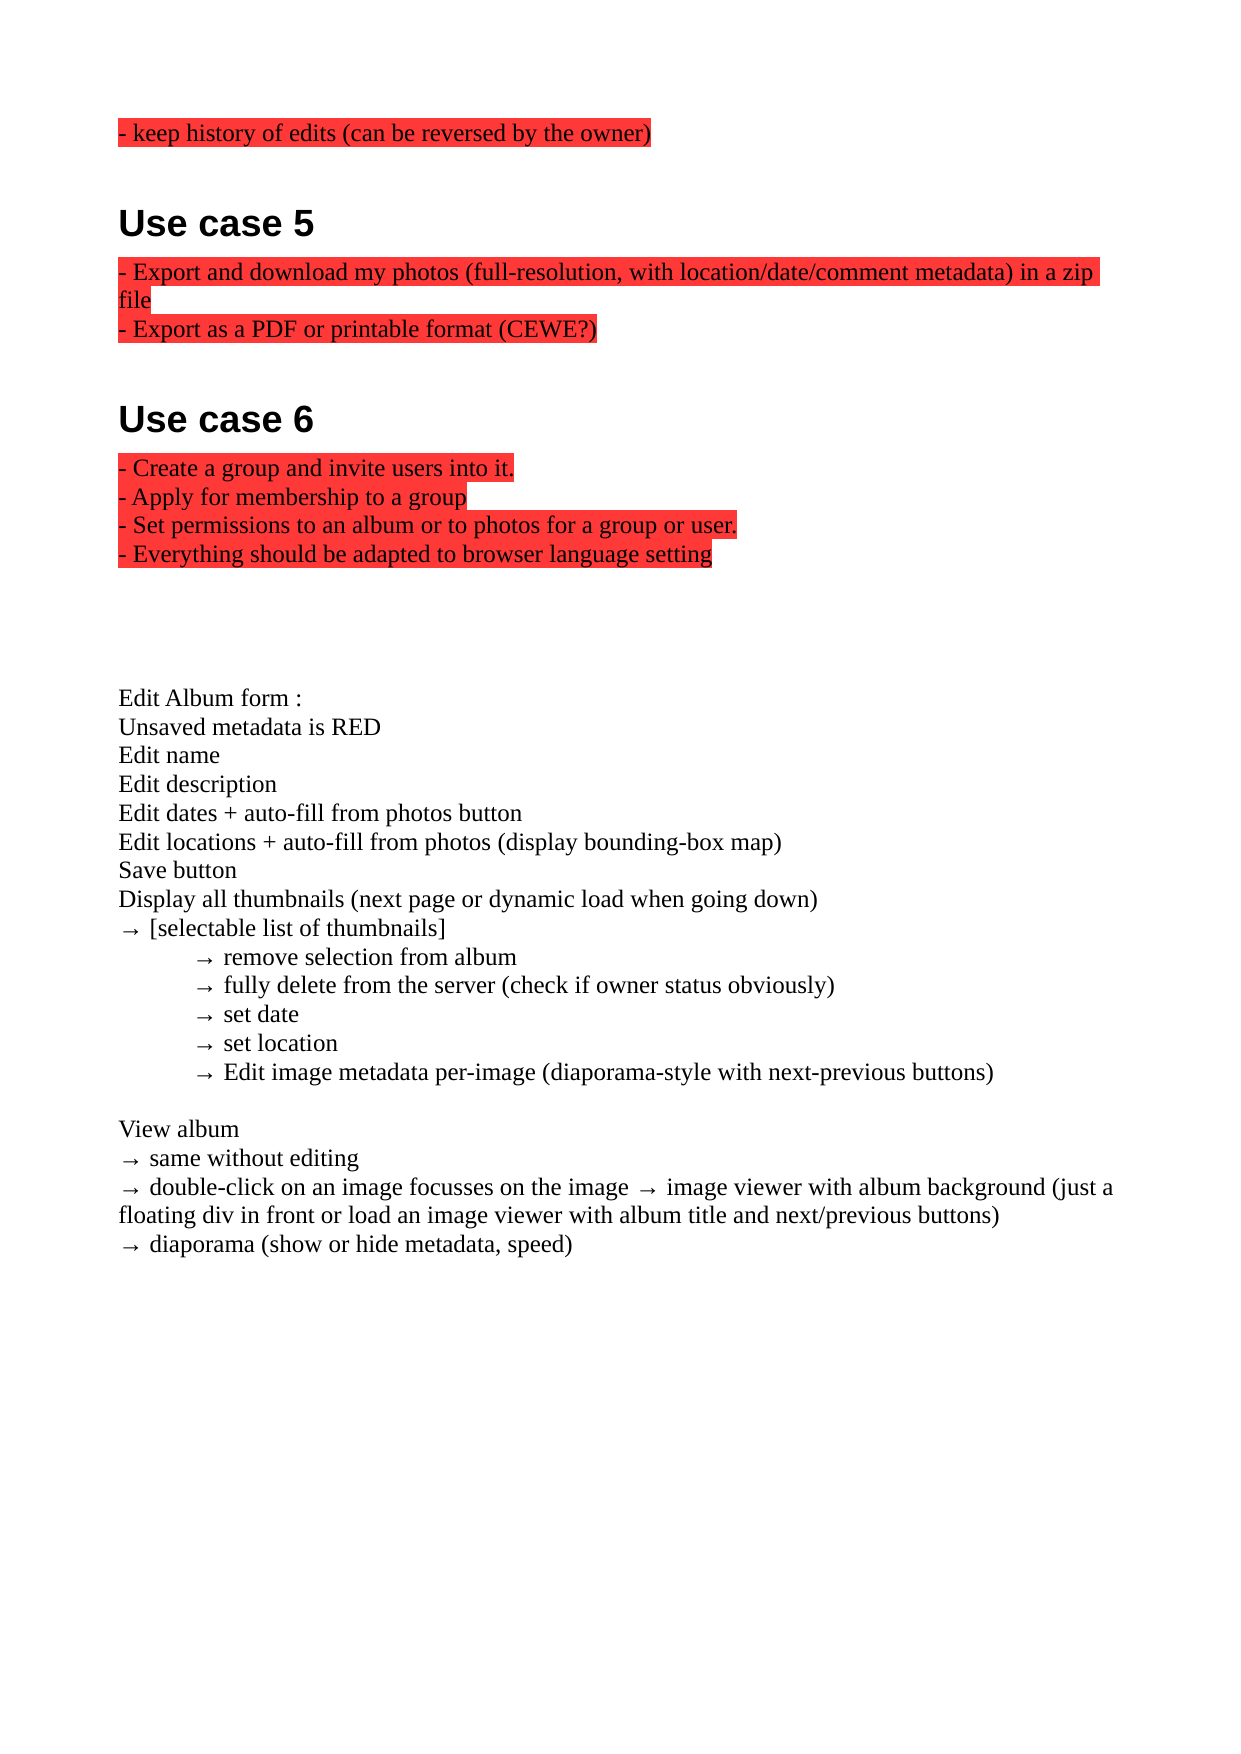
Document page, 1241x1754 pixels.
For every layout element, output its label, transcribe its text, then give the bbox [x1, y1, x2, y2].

text - Export as a PDF or printable format (CEWE?) [118, 314, 1122, 343]
text Edit description [118, 769, 1122, 798]
text → set location [118, 1028, 1122, 1057]
text → Edit image metadata per-image (diaporama-style with next-previous buttons) [118, 1057, 1122, 1085]
text Edit name [118, 740, 1122, 769]
text View album [118, 1114, 1122, 1143]
text Display all thumbnails (next page or dynamic load when going down) [118, 884, 1122, 913]
text - Export and download my photos (full-resolution, with location/date/comment metadata) in a zip file [118, 257, 1122, 314]
text → remove selection from album [118, 942, 1122, 970]
text Edit dates + auto-fill from photos button [118, 798, 1122, 827]
text → [selectable list of thumbnails] [118, 913, 1122, 942]
text Edit Album form : [118, 683, 1122, 712]
subtitle Use case 5 [118, 201, 1122, 244]
subtitle Use case 6 [118, 397, 1122, 440]
text → set date [118, 999, 1122, 1028]
text → diaporama (show or hide metadata, speed) [118, 1229, 1122, 1258]
text Unsaved metadata is RED [118, 712, 1122, 740]
text - Everything should be adapted to browser language setting [118, 539, 1122, 568]
text - Create a group and invite users into it. [118, 453, 1122, 482]
text Edit locations + auto-fill from photos (display bounding-box map) [118, 827, 1122, 855]
text - keep history of edits (can be reversed by the owner) [118, 118, 1122, 147]
text → double-click on an image focusses on the image → image viewer with album background (just a floating div in front or load an image viewer with album title and next/previous buttons) [118, 1172, 1122, 1229]
text - Apply for membership to a group [118, 482, 1122, 510]
text → same without editing [118, 1143, 1122, 1172]
text Save button [118, 855, 1122, 884]
text → fully delete from the server (check if owner status obviously) [118, 970, 1122, 999]
text - Set permissions to an album or to photos for a group or user. [118, 510, 1122, 539]
